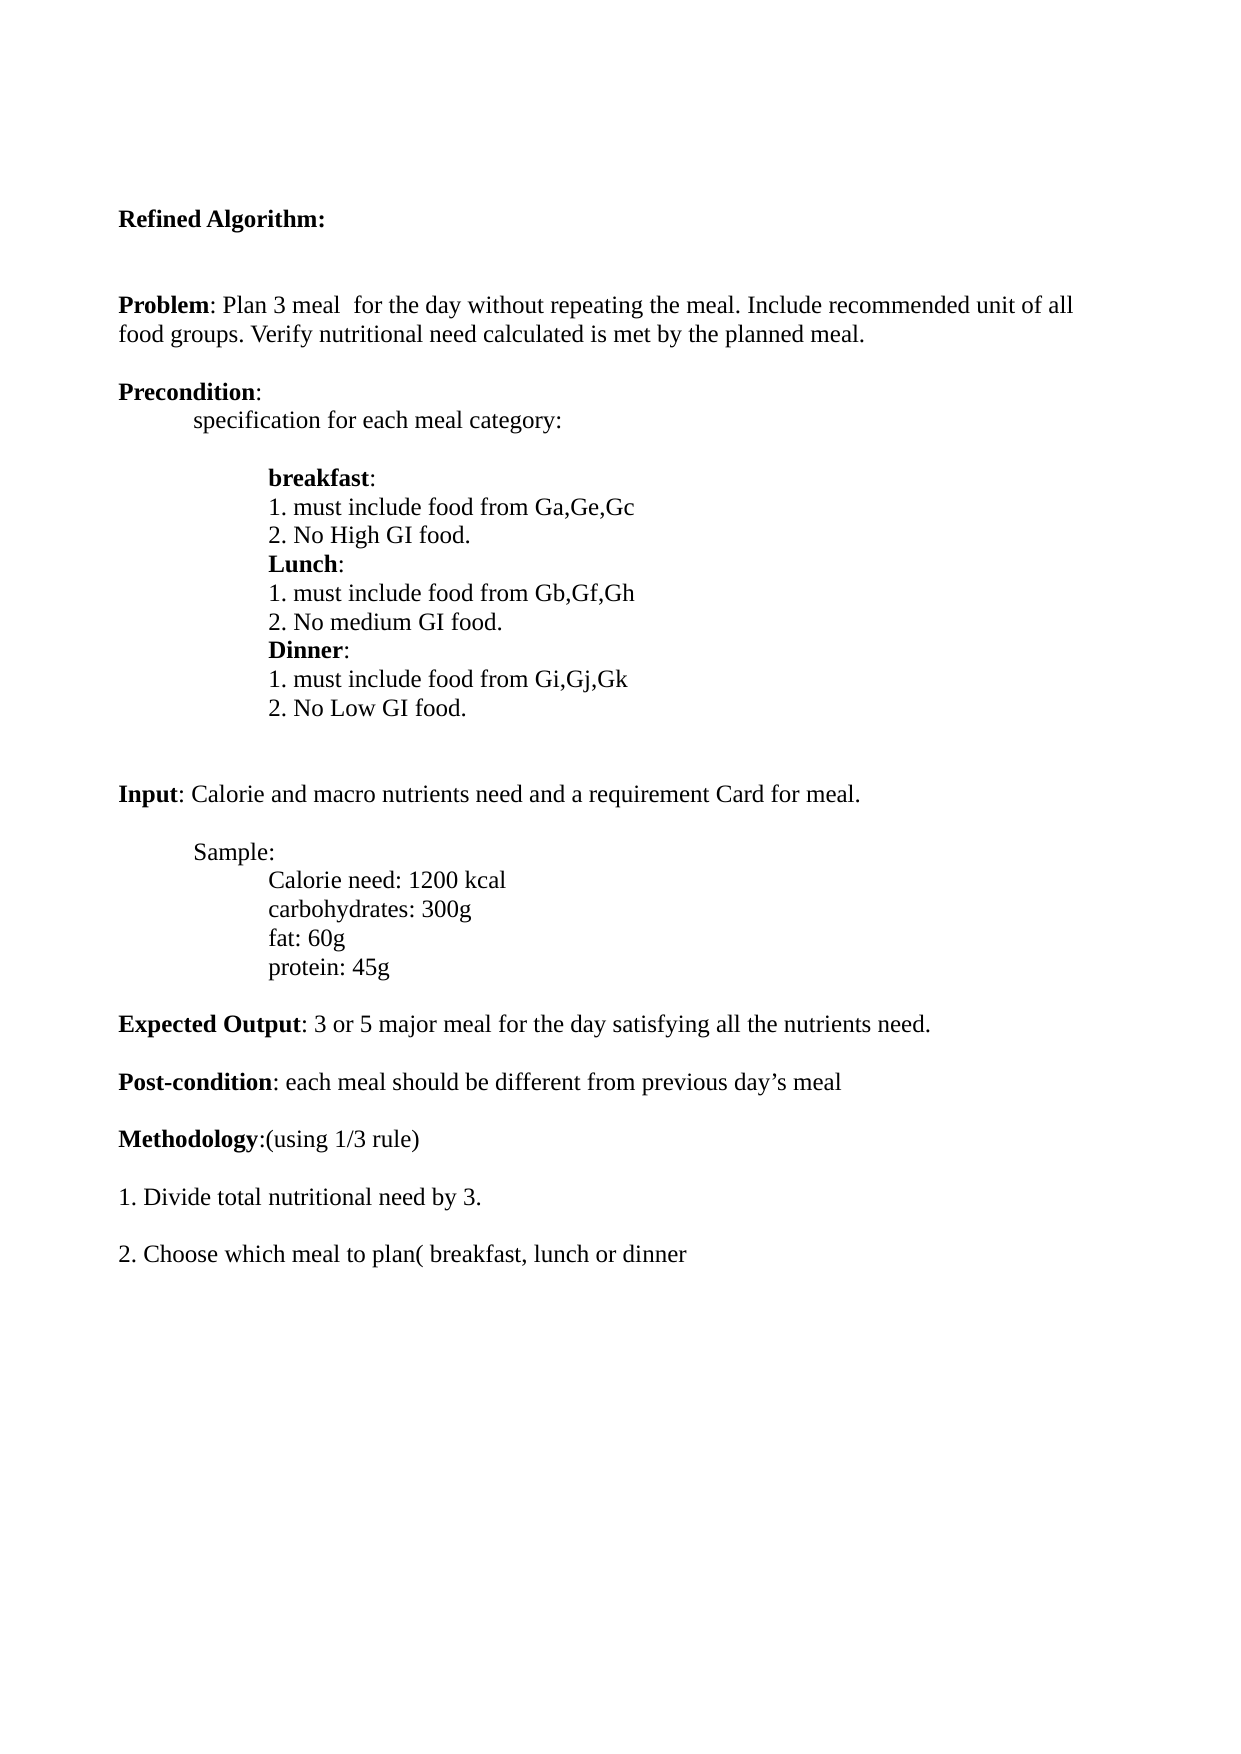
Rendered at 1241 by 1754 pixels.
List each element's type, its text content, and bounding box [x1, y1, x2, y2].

text Refined Algorithm: [118, 204, 1122, 233]
text Lunch: [118, 549, 1122, 578]
text 2. No medium GI food. [118, 607, 1122, 636]
text Methodology:(using 1/3 rule) [118, 1124, 1122, 1153]
text breakfast: [118, 463, 1122, 492]
text Sample: [118, 837, 1122, 866]
text 2. Choose which meal to plan( breakfast, lunch or dinner [118, 1239, 1122, 1268]
text 2. No Low GI food. [118, 693, 1122, 722]
text 2. No High GI food. [118, 521, 1122, 549]
text Input: Calorie and macro nutrients need and a requirement Card for meal. [118, 779, 1122, 808]
text specification for each meal category: [118, 406, 1122, 434]
text Post-condition: each meal should be different from previous day’s meal [118, 1067, 1122, 1096]
text carbohydrates: 300g [118, 894, 1122, 923]
text Calorie need: 1200 kcal [118, 866, 1122, 894]
text protein: 45g [118, 952, 1122, 981]
text Expected Output: 3 or 5 major meal for the day satisfying all the nutrients need. [118, 1009, 1122, 1038]
text fat: 60g [118, 923, 1122, 952]
text Dinner: [118, 636, 1122, 664]
text Precondition: [118, 377, 1122, 406]
text 1. Divide total nutritional need by 3. [118, 1182, 1122, 1211]
text 1. must include food from Ga,Ge,Gc [118, 492, 1122, 521]
text 1. must include food from Gb,Gf,Gh [118, 578, 1122, 607]
text Problem: Plan 3 meal for the day without repeating the meal. Include recommended unit of all food groups. Verify nutritional need calculated is met by the planned meal. [118, 291, 1122, 348]
text 1. must include food from Gi,Gj,Gk [118, 664, 1122, 693]
